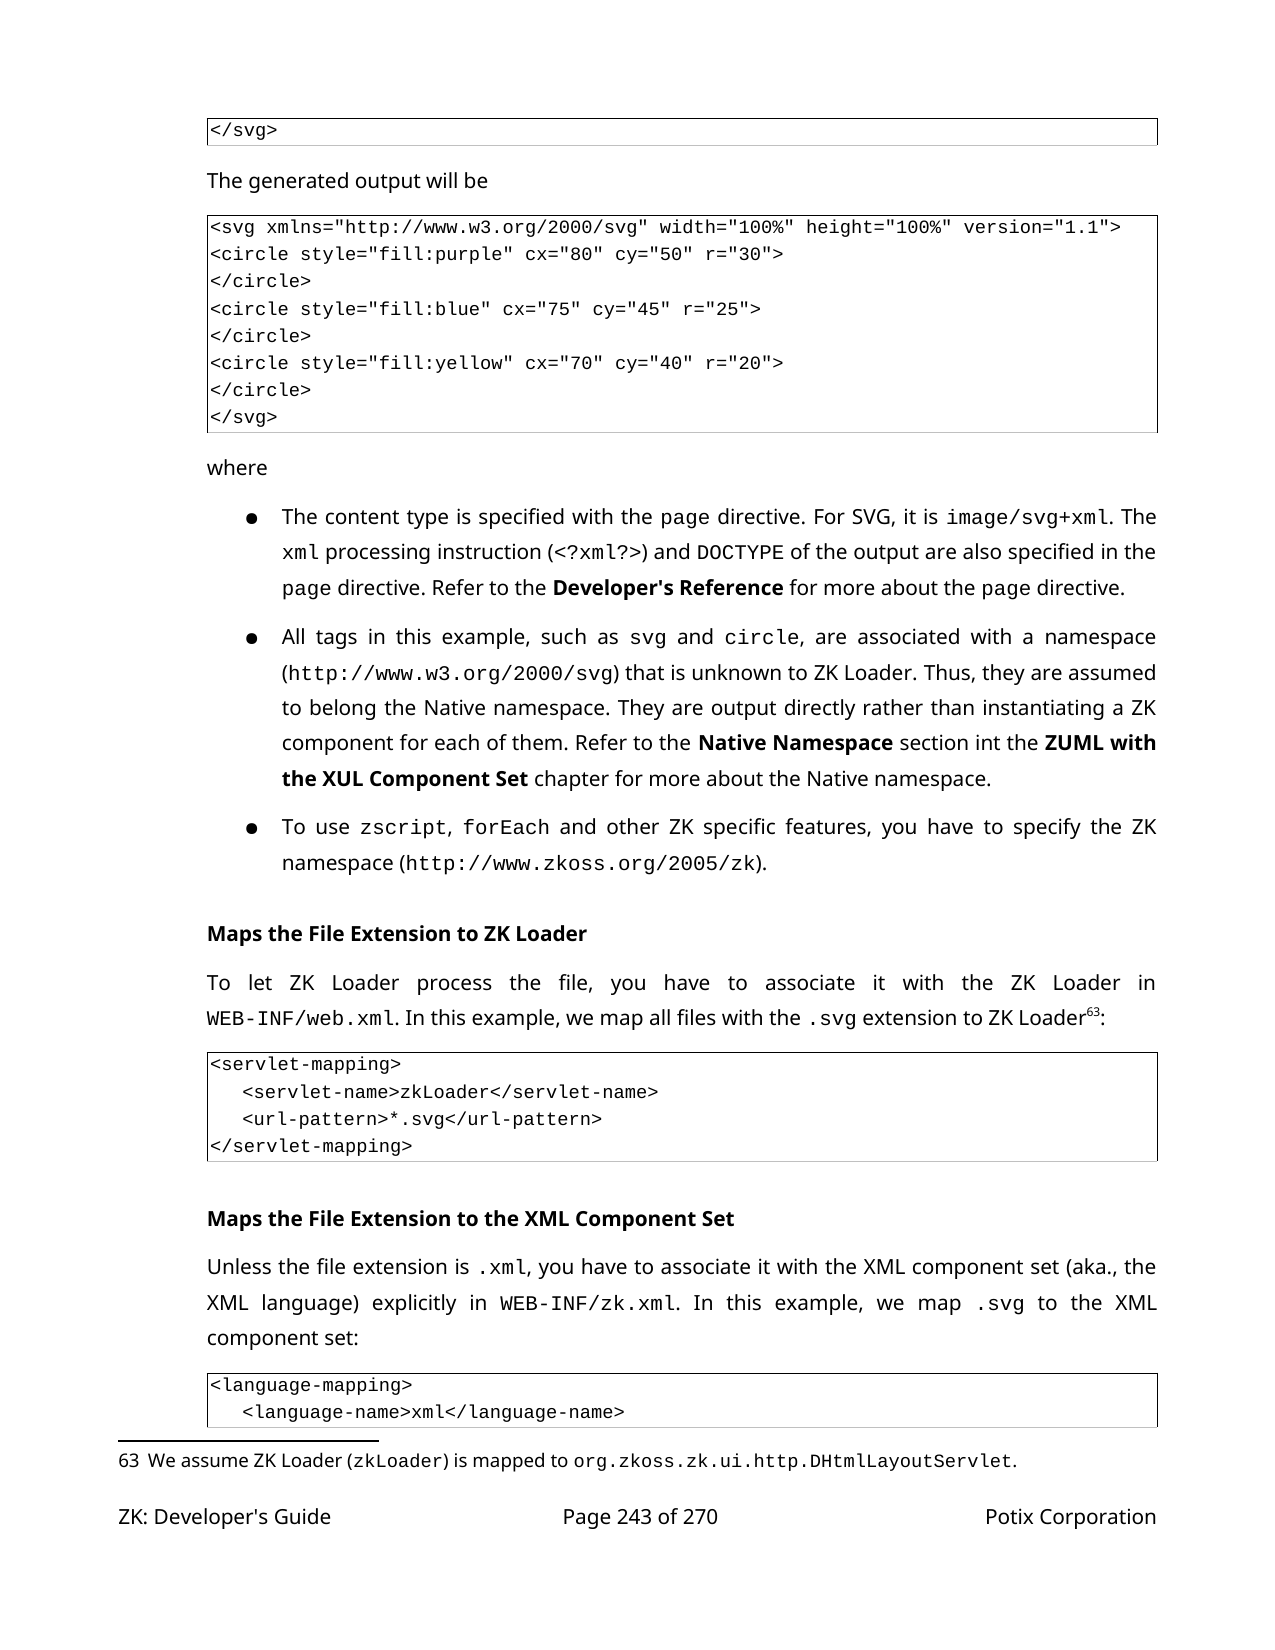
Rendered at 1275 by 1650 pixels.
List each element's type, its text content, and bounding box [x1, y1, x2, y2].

text </circle> [208, 324, 1157, 348]
text <circle style="fill:purple" cx="80" cy="50" r="30"> [208, 242, 1157, 266]
text The generated output will be [207, 166, 1157, 194]
text </svg> [208, 405, 1157, 432]
list To use zscript, forEach and other ZK specific features, you have to specify the ZK namespace (http://www.zkoss.org/2005/zk). [244, 812, 1157, 877]
text </servlet-mapping> [208, 1134, 1157, 1161]
text </svg> [208, 119, 1157, 145]
text where [207, 453, 1157, 481]
subtitle Maps the File Extension to the XML Component Set [207, 1204, 1157, 1232]
text Unless the file extension is .xml, you have to associate it with the XML component set (aka., the XML language) explicitly in WEB-INF/zk.xml. In this example, we map .svg to the XML component set: [207, 1252, 1157, 1352]
text </circle> [208, 378, 1157, 402]
text </circle> [208, 269, 1157, 293]
text <servlet-name>zkLoader</servlet-name> [208, 1079, 1157, 1104]
text <url-pattern>*.svg</url-pattern> [208, 1107, 1157, 1131]
list The content type is specified with the page directive. For SVG, it is image/svg+xml. The xml processing instruction (<?xml?>) and DOCTYPE of the output are also specified in the page directive. Refer to the Developer's Reference for more about the page directive. [244, 502, 1157, 602]
subtitle Maps the File Extension to ZK Loader [207, 919, 1157, 947]
text <language-name>xml</language-name> [208, 1399, 1157, 1427]
list All tags in this example, such as svg and circle, are associated with a namespace (http://www.w3.org/2000/svg) that is unknown to ZK Loader. Thus, they are assumed to belong the Native namespace. They are output directly rather than instantiating a ZK component for each of them. Refer to the Native Namespace section int the ZUML with the XUL Component Set chapter for more about the Native namespace. [244, 622, 1157, 792]
text <circle style="fill:yellow" cx="70" cy="40" r="20"> [208, 351, 1157, 375]
text <circle style="fill:blue" cx="75" cy="45" r="25"> [208, 296, 1157, 321]
text <svg xmlns="http://www.w3.org/2000/svg" width="100%" height="100%" version="1.1"> [208, 216, 1157, 239]
text To let ZK Loader process the file, you have to associate it with the ZK Loader in WEB-INF/web.xml. In this example, we map all files with the .svg extension to ZK Loader: [207, 968, 1157, 1032]
text <language-mapping> [208, 1374, 1157, 1397]
text <servlet-mapping> [208, 1053, 1157, 1077]
text We assume ZK Loader (zkLoader) is mapped to org.zkoss.zk.ui.http.DHtmlLayoutServlet. [118, 1447, 1157, 1473]
